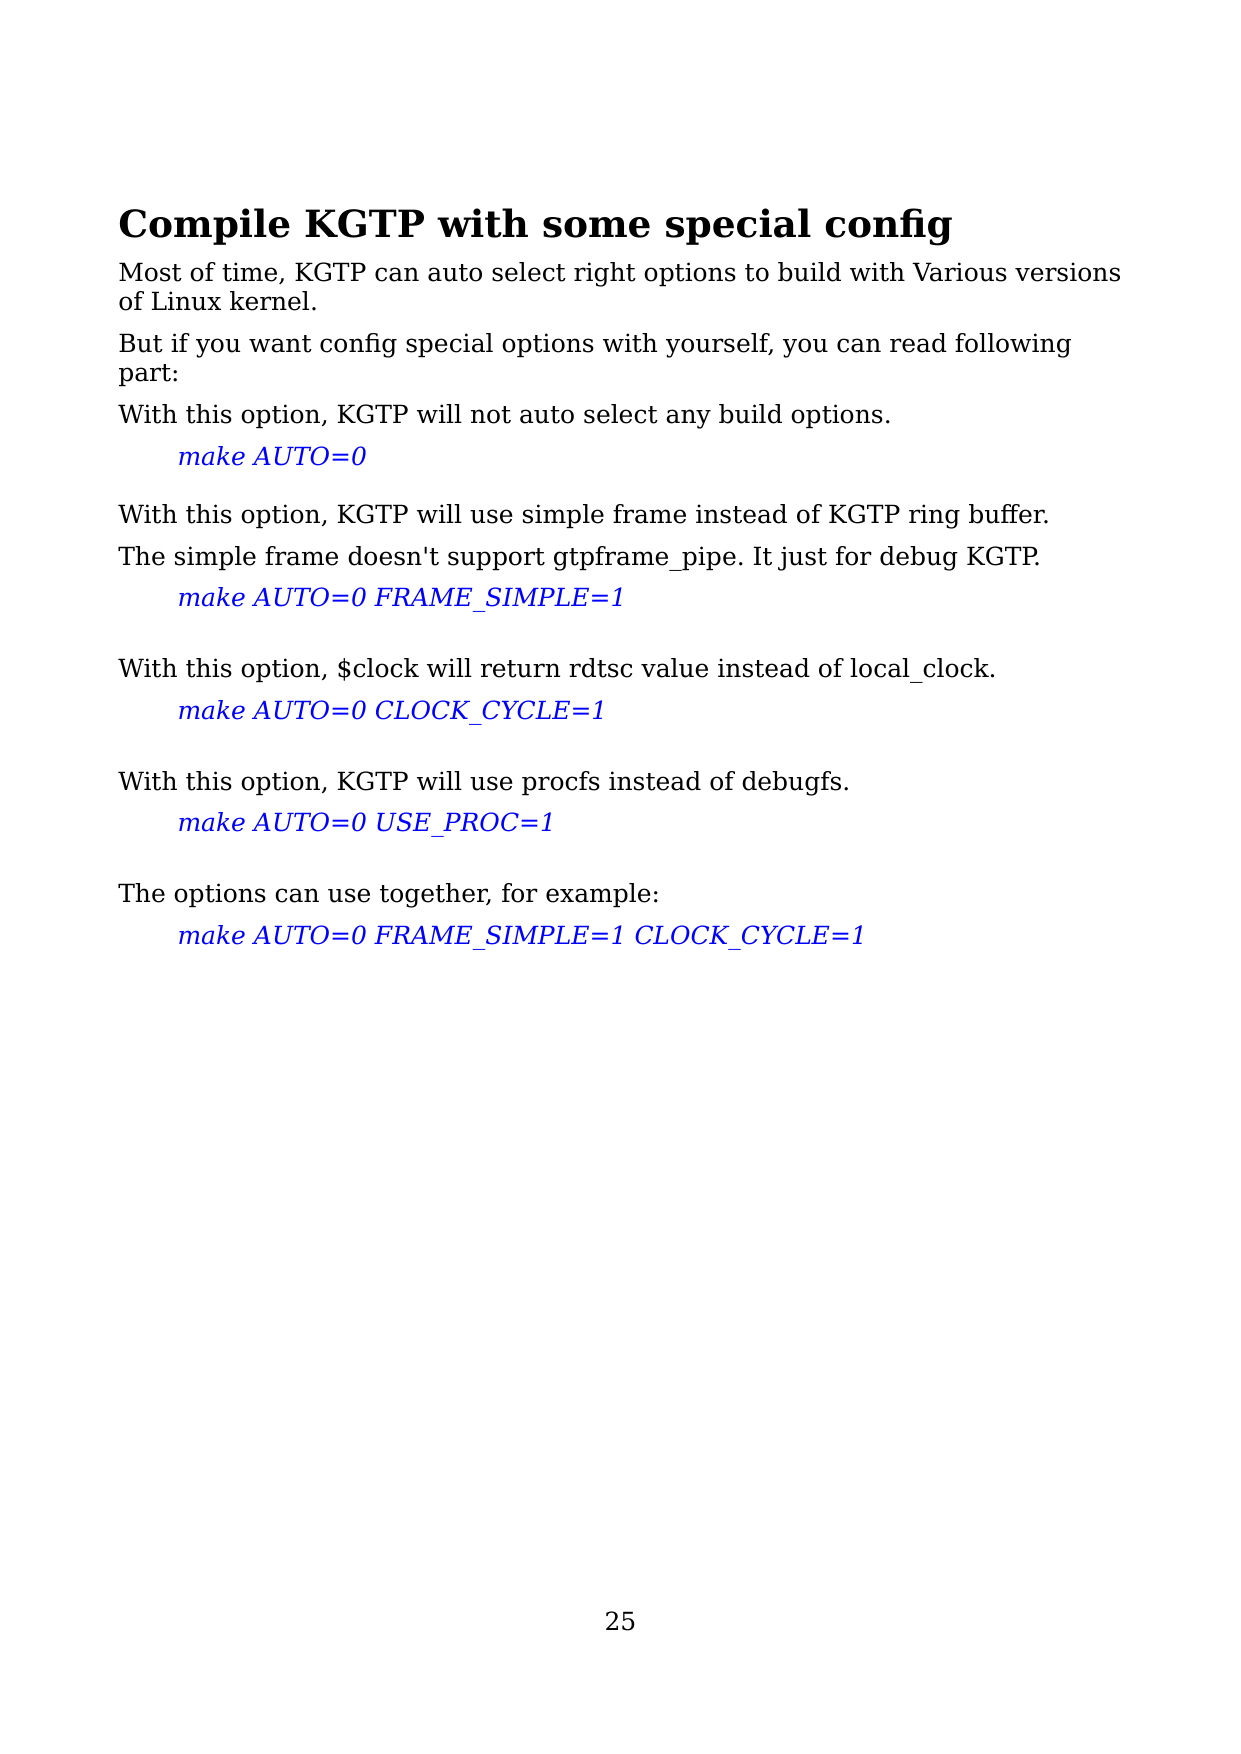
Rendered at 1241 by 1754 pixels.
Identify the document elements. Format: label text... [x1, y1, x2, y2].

text make AUTO=0 USE_PROC=1 [177, 808, 1063, 837]
text With this option, KGTP will use procfs instead of debugfs. [118, 767, 1122, 796]
subtitle Compile KGTP with some special config [118, 202, 1122, 246]
text The simple frame doesn't support gtpframe_pipe. It just for debug KGTP. [118, 542, 1122, 571]
text But if you want config special options with yourself, you can read following part: [118, 329, 1122, 387]
text make AUTO=0 FRAME_SIMPLE=1 [177, 583, 1063, 612]
text make AUTO=0 CLOCK_CYCLE=1 [177, 696, 1063, 725]
text Most of time, KGTP can auto select right options to build with Various versions of Linux kernel. [118, 258, 1122, 317]
text With this option, KGTP will not auto select any build options. [118, 400, 1122, 429]
text The options can use together, for example: [118, 879, 1122, 908]
text make AUTO=0 [177, 442, 1063, 471]
text With this option, $clock will return rdtsc value instead of local_clock. [118, 654, 1122, 683]
text With this option, KGTP will use simple frame instead of KGTP ring buffer. [118, 500, 1122, 529]
text make AUTO=0 FRAME_SIMPLE=1 CLOCK_CYCLE=1 [177, 921, 1063, 950]
